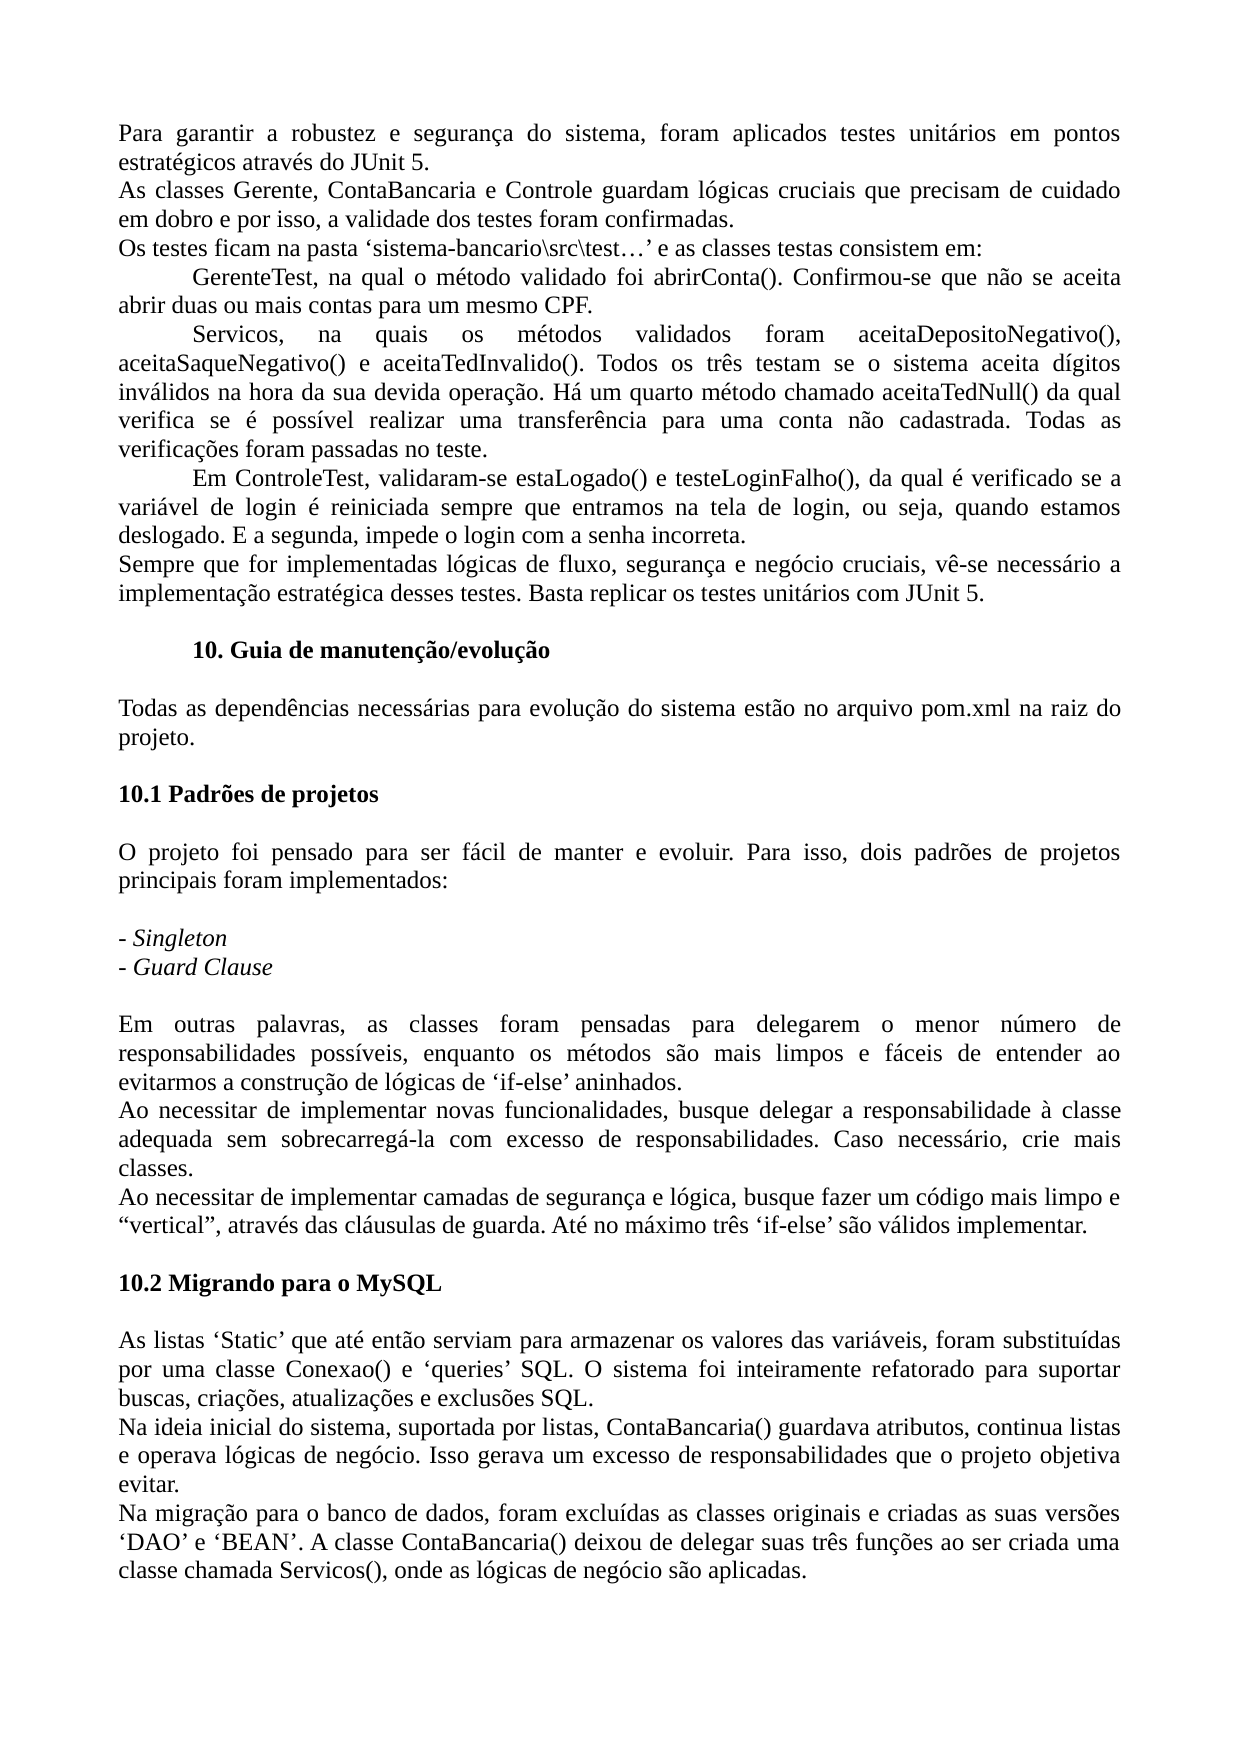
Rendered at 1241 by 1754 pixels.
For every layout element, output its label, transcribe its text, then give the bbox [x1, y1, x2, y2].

text - Guard Clause [118, 952, 1122, 981]
text Na ideia inicial do sistema, suportada por listas, ContaBancaria() guardava atributos, continua listas e operava lógicas de negócio. Isso gerava um excesso de responsabilidades que o projeto objetiva evitar. [118, 1412, 1122, 1498]
text Ao necessitar de implementar novas funcionalidades, busque delegar a responsabilidade à classe adequada sem sobrecarregá-la com excesso de responsabilidades. Caso necessário, crie mais classes. [118, 1096, 1122, 1182]
text Os testes ficam na pasta ‘sistema-bancario\src\test…’ e as classes testas consistem em: [118, 233, 1122, 262]
text GerenteTest, na qual o método validado foi abrirConta(). Confirmou-se que não se aceita abrir duas ou mais contas para um mesmo CPF. [118, 262, 1122, 319]
text - Singleton [118, 923, 1122, 952]
text Sempre que for implementadas lógicas de fluxo, segurança e negócio cruciais, vê-se necessário a implementação estratégica desses testes. Basta replicar os testes unitários com JUnit 5. [118, 549, 1122, 607]
text Para garantir a robustez e segurança do sistema, foram aplicados testes unitários em pontos estratégicos através do JUnit 5. [118, 118, 1122, 176]
text As classes Gerente, ContaBancaria e Controle guardam lógicas cruciais que precisam de cuidado em dobro e por isso, a validade dos testes foram confirmadas. [118, 176, 1122, 233]
text Em outras palavras, as classes foram pensadas para delegarem o menor número de responsabilidades possíveis, enquanto os métodos são mais limpos e fáceis de entender ao evitarmos a construção de lógicas de ‘if-else’ aninhados. [118, 1009, 1122, 1096]
text 10.2 Migrando para o MySQL [118, 1268, 1122, 1297]
text O projeto foi pensado para ser fácil de manter e evoluir. Para isso, dois padrões de projetos principais foram implementados: [118, 837, 1122, 894]
text Ao necessitar de implementar camadas de segurança e lógica, busque fazer um código mais limpo e “vertical”, através das cláusulas de guarda. Até no máximo três ‘if-else’ são válidos implementar. [118, 1182, 1122, 1239]
text Todas as dependências necessárias para evolução do sistema estão no arquivo pom.xml na raiz do projeto. [118, 693, 1122, 751]
text 10.1 Padrões de projetos [118, 779, 1122, 808]
text Servicos, na quais os métodos validados foram aceitaDepositoNegativo(), aceitaSaqueNegativo() e aceitaTedInvalido(). Todos os três testam se o sistema aceita dígitos inválidos na hora da sua devida operação. Há um quarto método chamado aceitaTedNull() da qual verifica se é possível realizar uma transferência para uma conta não cadastrada. Todas as verificações foram passadas no teste. [118, 319, 1122, 463]
text As listas ‘Static’ que até então serviam para armazenar os valores das variáveis, foram substituídas por uma classe Conexao() e ‘queries’ SQL. O sistema foi inteiramente refatorado para suportar buscas, criações, atualizações e exclusões SQL. [118, 1326, 1122, 1412]
text 10. Guia de manutenção/evolução [118, 636, 1122, 664]
text Em ControleTest, validaram-se estaLogado() e testeLoginFalho(), da qual é verificado se a variável de login é reiniciada sempre que entramos na tela de login, ou seja, quando estamos deslogado. E a segunda, impede o login com a senha incorreta. [118, 463, 1122, 549]
text Na migração para o banco de dados, foram excluídas as classes originais e criadas as suas versões ‘DAO’ e ‘BEAN’. A classe ContaBancaria() deixou de delegar suas três funções ao ser criada uma classe chamada Servicos(), onde as lógicas de negócio são aplicadas. [118, 1498, 1122, 1584]
